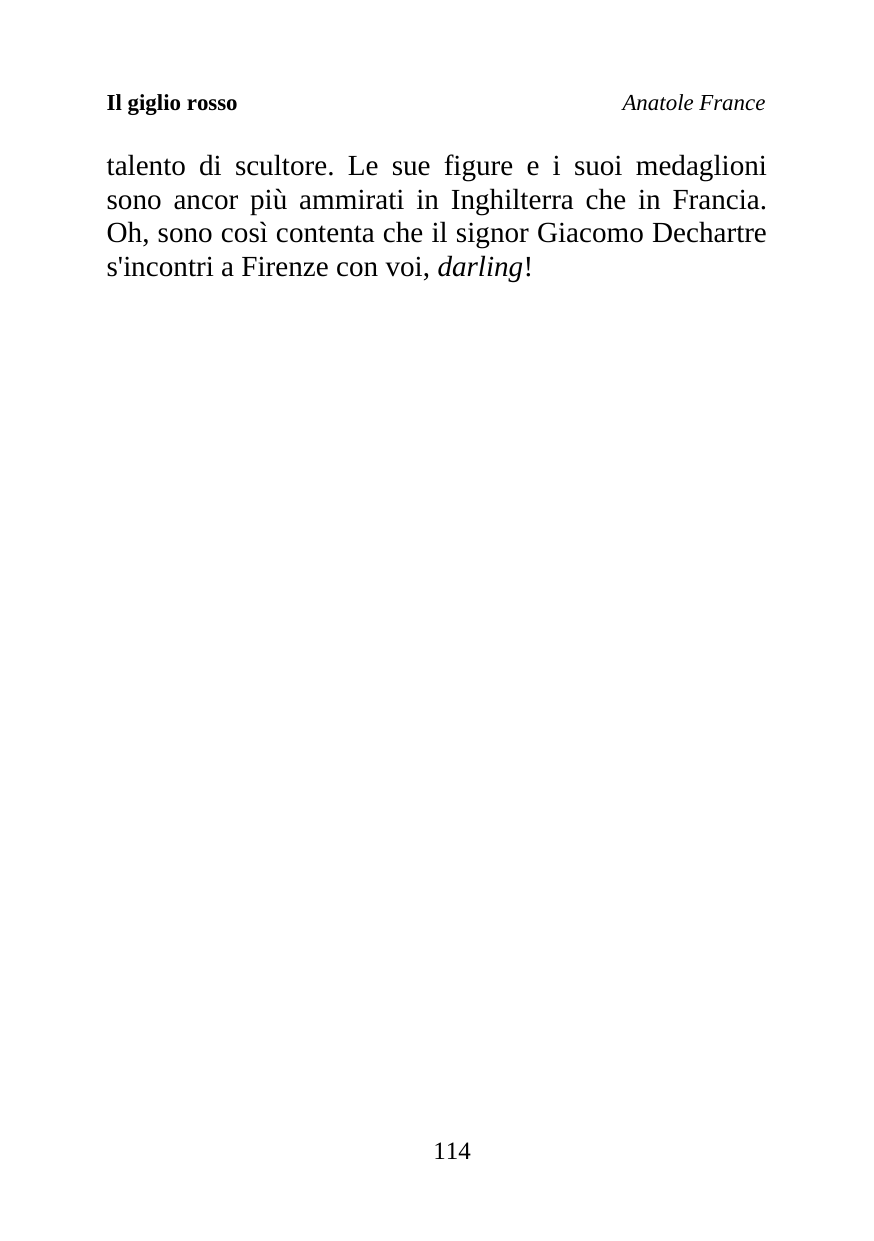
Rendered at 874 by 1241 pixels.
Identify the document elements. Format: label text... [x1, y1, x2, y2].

text talento di scultore. Le sue figure e i suoi medaglioni sono ancor più ammirati in Inghilterra che in Francia. Oh, sono così contenta che il signor Giacomo Dechartre s'incontri a Firenze con voi, darling! [106, 148, 768, 283]
